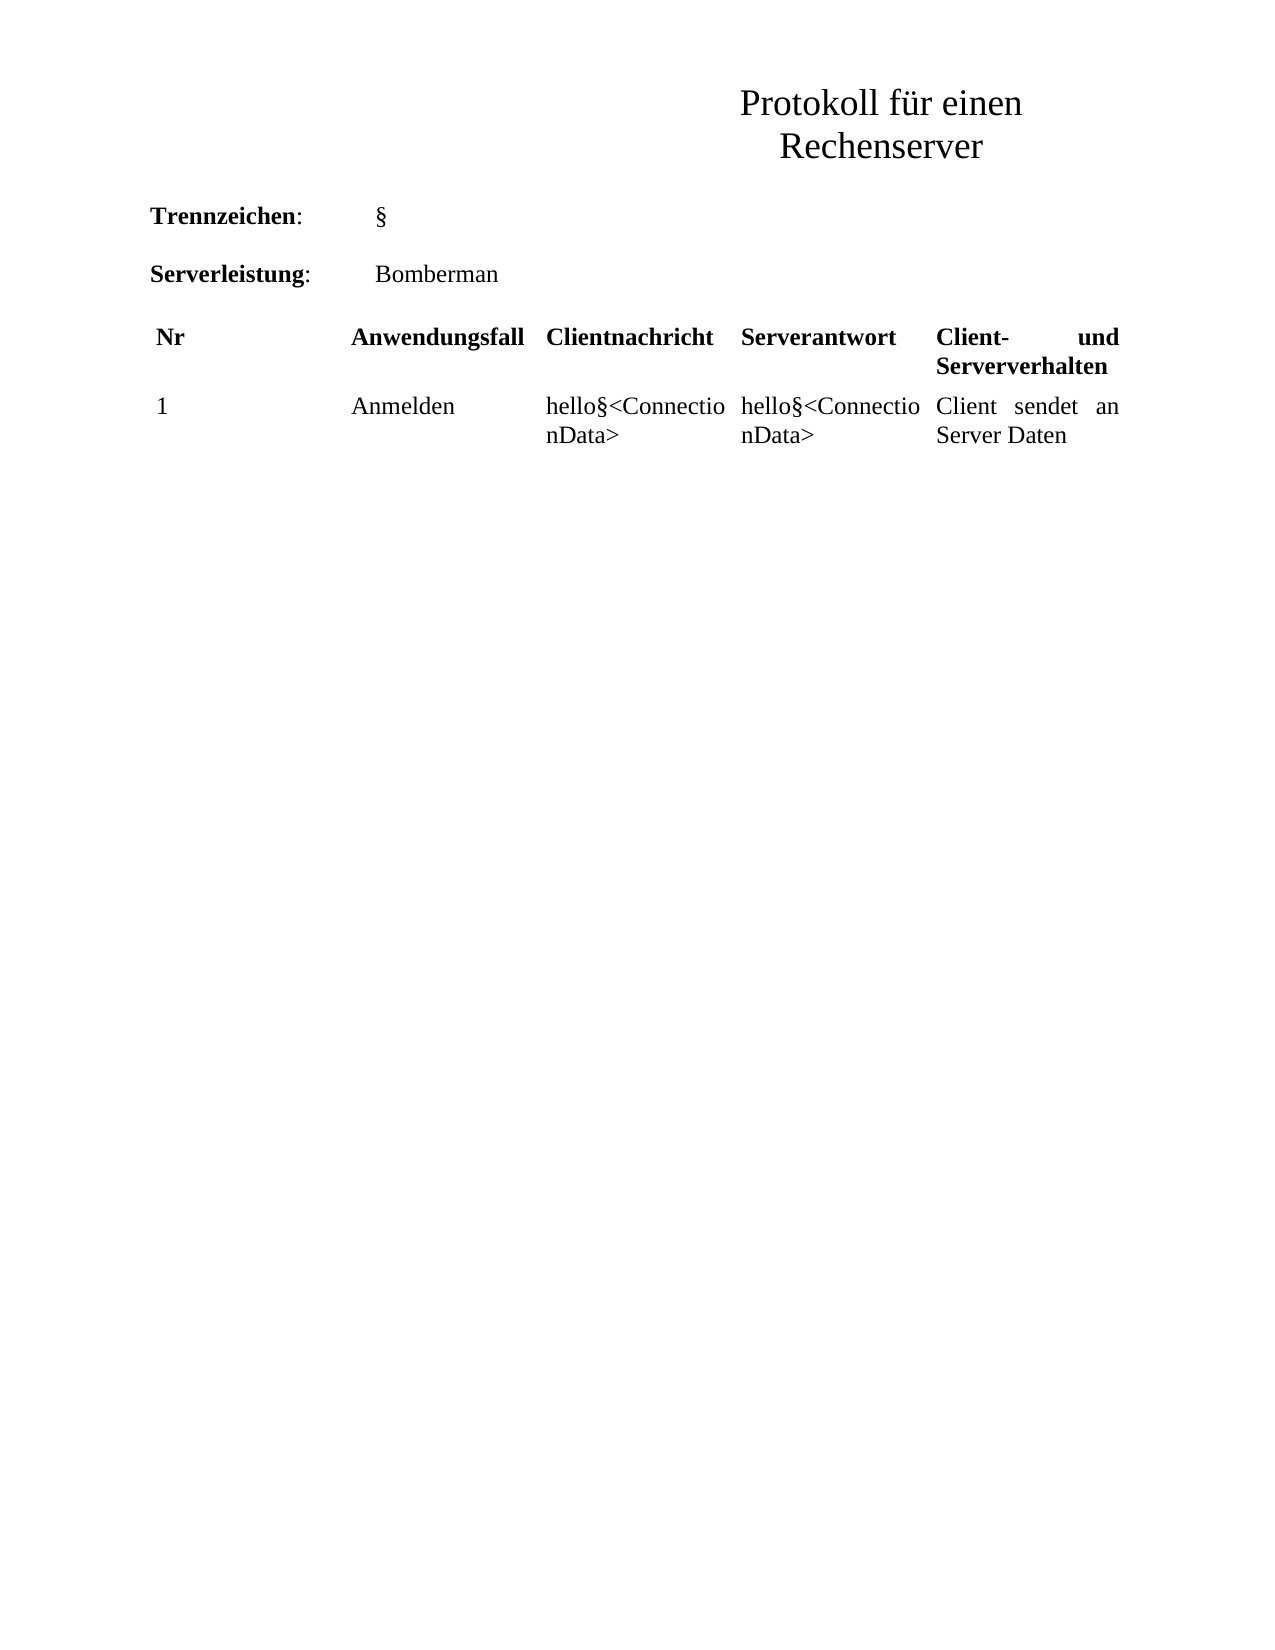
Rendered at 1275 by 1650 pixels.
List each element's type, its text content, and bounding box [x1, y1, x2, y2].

table_cell [345, 776, 540, 816]
table_cell [735, 535, 930, 575]
table_cell [930, 816, 1125, 856]
table_cell [540, 776, 735, 816]
table_cell [735, 575, 930, 615]
table_cell [540, 816, 735, 856]
text Serverleistung: Bomberman [150, 259, 1125, 288]
table_cell [150, 856, 345, 897]
table_cell [930, 535, 1125, 575]
table_cell [735, 776, 930, 816]
table_cell [345, 615, 540, 655]
table_cell [150, 696, 345, 736]
table_cell [345, 856, 540, 897]
table_cell [735, 696, 930, 736]
table_header Serverantwort [735, 316, 930, 385]
table_header Nr [150, 316, 345, 385]
table_cell [930, 696, 1125, 736]
table_cell [540, 495, 735, 535]
table_cell [930, 937, 1125, 977]
table_cell [345, 696, 540, 736]
table_header Protokoll für einen Rechenserver [638, 75, 1125, 173]
table_cell [345, 495, 540, 535]
table_cell [150, 575, 345, 615]
table_cell Anmelden [345, 385, 540, 454]
table_cell [540, 897, 735, 937]
table_cell [345, 937, 540, 977]
table_cell [150, 776, 345, 816]
table_cell [735, 655, 930, 696]
table_cell [930, 575, 1125, 615]
table_cell hello§<ConnectionData> [540, 385, 735, 454]
table_cell [345, 535, 540, 575]
table_cell [345, 655, 540, 696]
table_cell [735, 615, 930, 655]
table_cell [930, 495, 1125, 535]
table_header Client- und Serververhalten [930, 316, 1125, 385]
table_cell [930, 776, 1125, 816]
table_cell [540, 696, 735, 736]
table_cell [150, 495, 345, 535]
table_cell [540, 736, 735, 776]
table_cell [150, 736, 345, 776]
table_cell [540, 575, 735, 615]
table_cell [150, 655, 345, 696]
table_cell [540, 856, 735, 897]
table_header Clientnachricht [540, 316, 735, 385]
table_cell Client sendet an Server Daten [930, 385, 1125, 454]
table_cell [930, 454, 1125, 494]
table_cell [150, 615, 345, 655]
text Trennzeichen: § [150, 201, 1125, 230]
table_cell [930, 655, 1125, 696]
table_cell [930, 897, 1125, 937]
table_cell [150, 816, 345, 856]
table_cell [345, 816, 540, 856]
table_cell [735, 495, 930, 535]
table_cell [930, 856, 1125, 897]
table_cell [150, 535, 345, 575]
table_cell [150, 454, 345, 494]
table_cell [345, 575, 540, 615]
table_cell [150, 937, 345, 977]
table_cell [735, 454, 930, 494]
table_header Anwendungsfall [345, 316, 540, 385]
table_cell hello§<ConnectionData> [735, 385, 930, 454]
table_cell [735, 736, 930, 776]
table_cell [540, 454, 735, 494]
table_cell [735, 937, 930, 977]
table_cell [735, 856, 930, 897]
table_cell [540, 535, 735, 575]
table_cell [735, 816, 930, 856]
table_cell [540, 937, 735, 977]
table_cell [540, 615, 735, 655]
table_header [150, 75, 637, 173]
table_cell [930, 736, 1125, 776]
table_cell [345, 897, 540, 937]
table_cell [735, 897, 930, 937]
table_cell [345, 736, 540, 776]
table_cell 1 [150, 385, 345, 454]
table_cell [345, 454, 540, 494]
table_cell [930, 615, 1125, 655]
table_cell [540, 655, 735, 696]
table_cell [150, 897, 345, 937]
